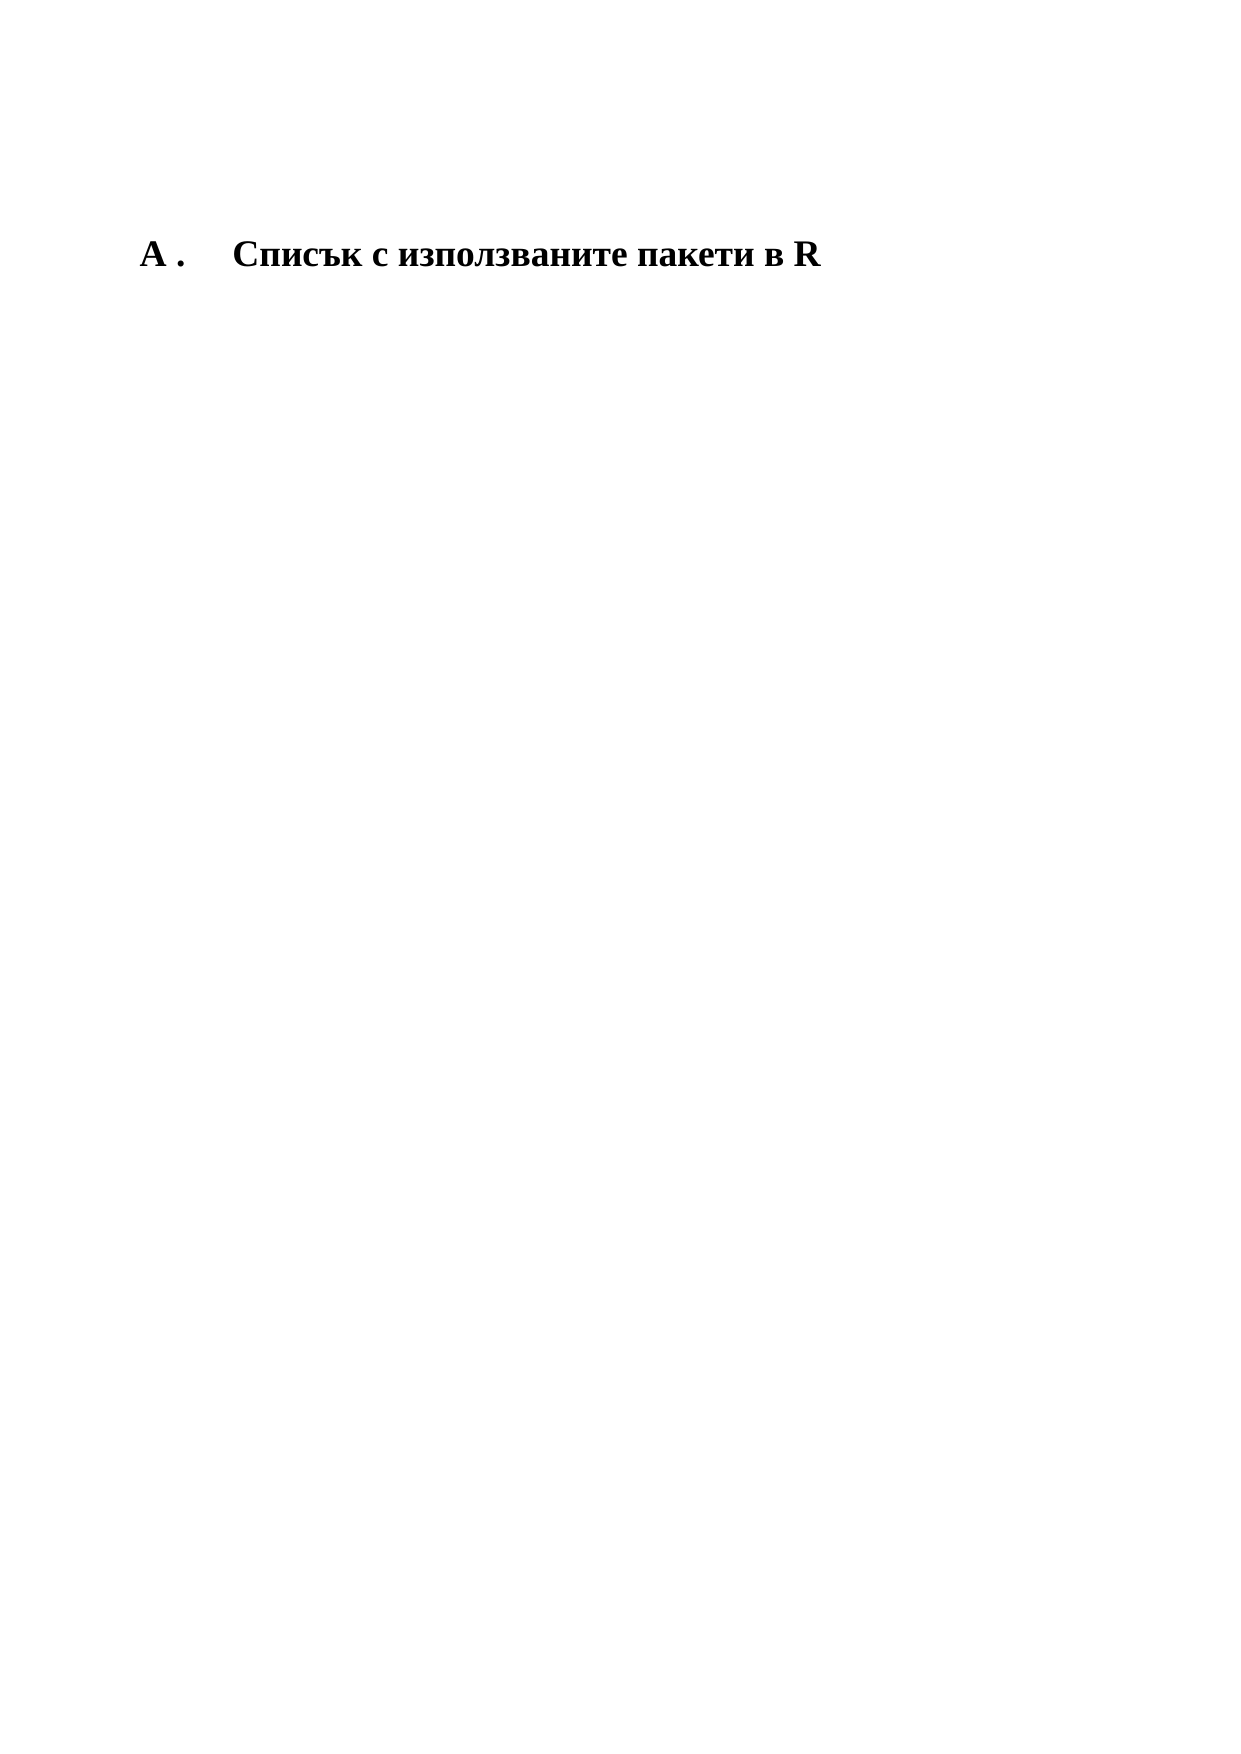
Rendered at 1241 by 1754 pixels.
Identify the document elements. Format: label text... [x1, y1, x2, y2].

subtitle Списък с използваните пакети в R [185, 232, 1093, 275]
